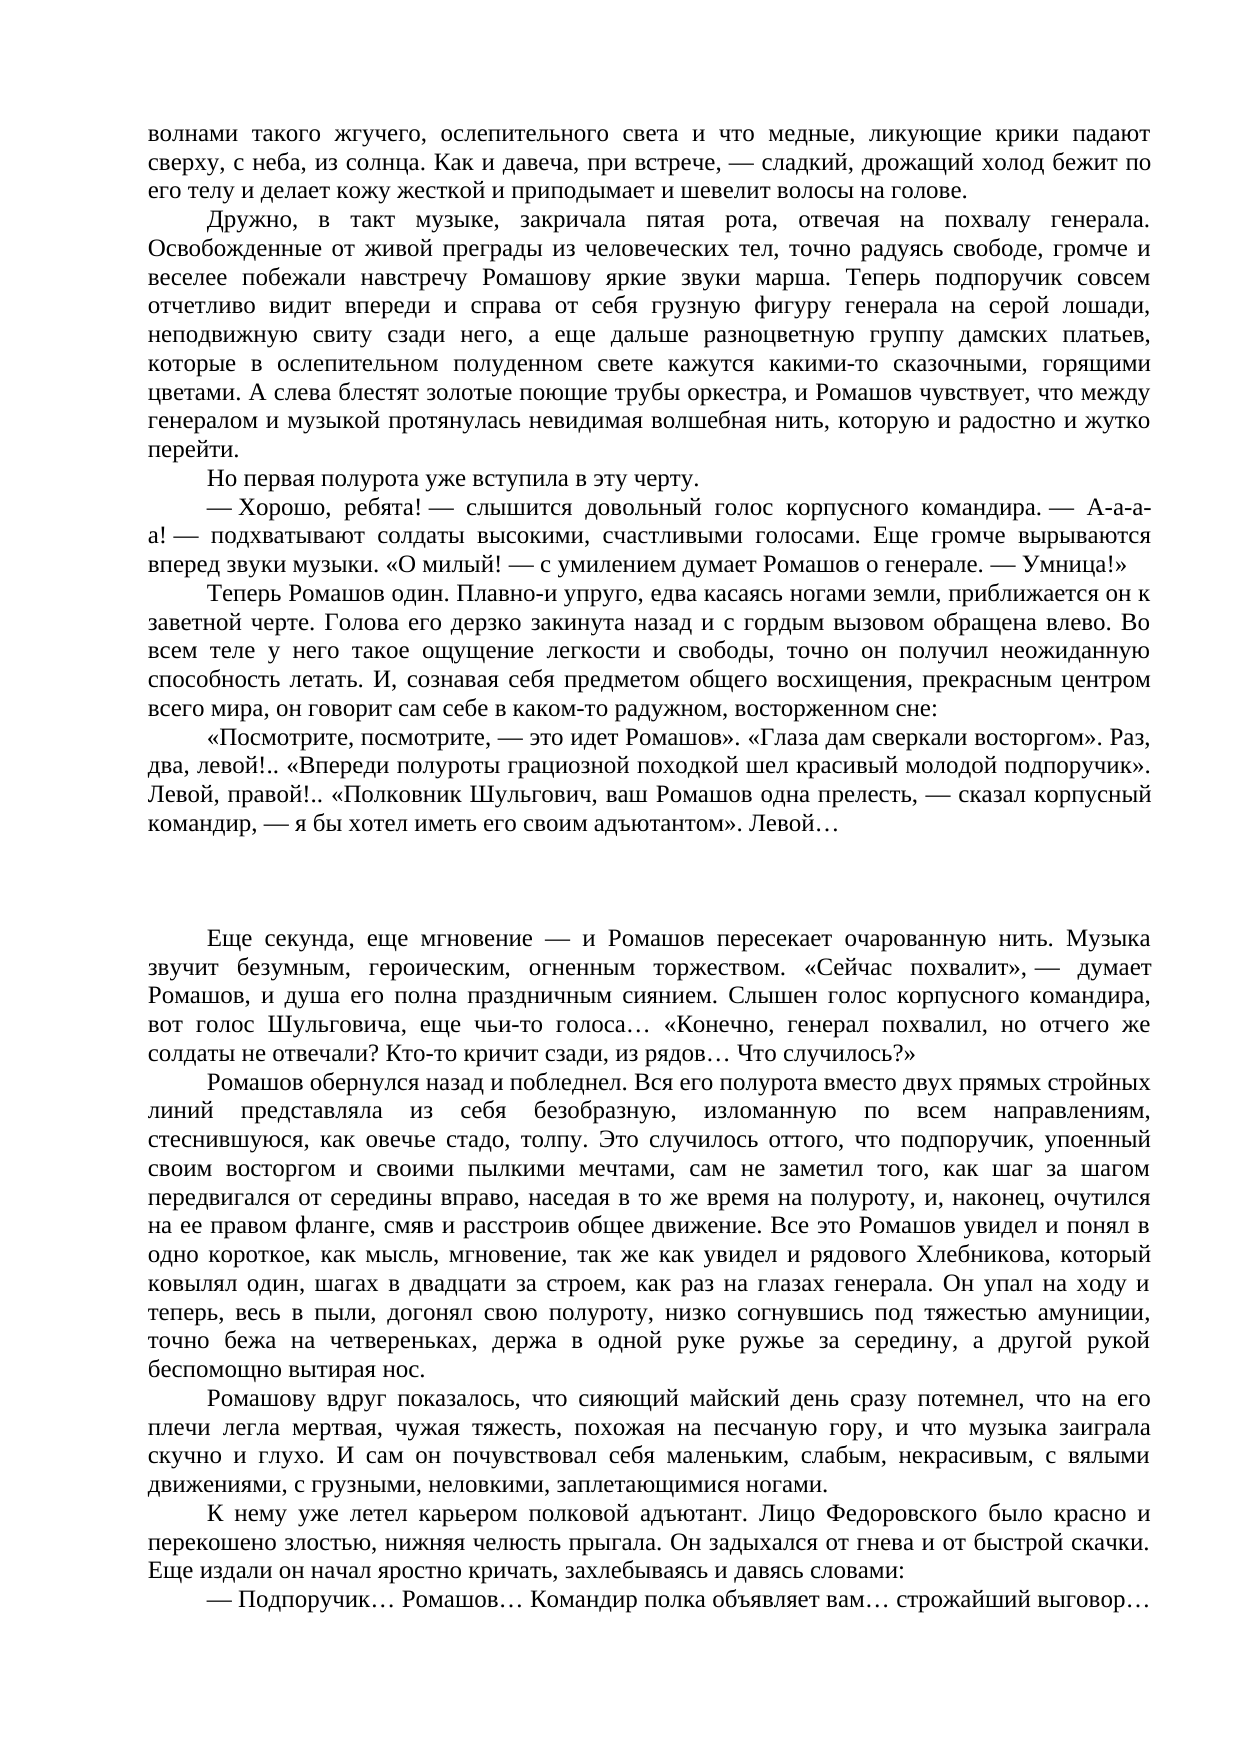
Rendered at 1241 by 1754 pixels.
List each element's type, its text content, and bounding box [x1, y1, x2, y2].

text Еще секунда, еще мгновение — и Ромашов пересекает очарованную нить. Музыка звучит безумным, героическим, огненным торжеством. «Сейчас похвалит», — думает Ромашов, и душа его полна праздничным сиянием. Слышен голос корпусного командира, вот голос Шульговича, еще чьи-то голоса… «Конечно, генерал похвалил, но отчего же солдаты не отвечали? Кто-то кричит сзади, из рядов… Что случилось?» [148, 923, 1152, 1067]
text Ромашову вдруг показалось, что сияющий майский день сразу потемнел, что на его плечи легла мертвая, чужая тяжесть, похожая на песчаную гору, и что музыка заиграла скучно и глухо. И сам он почувствовал себя маленьким, слабым, некрасивым, с вялыми движениями, с грузными, неловкими, заплетающимися ногами. [148, 1383, 1152, 1498]
text — Хорошо, ребята! — слышится довольный голос корпусного командира. — А-а-а-а! — подхватывают солдаты высокими, счастливыми голосами. Еще громче вырываются вперед звуки музыки. «О милый! — с умилением думает Ромашов о генерале. — Умница!» [148, 492, 1152, 578]
text Ромашов обернулся назад и побледнел. Вся его полурота вместо двух прямых стройных линий представляла из себя безобразную, изломанную по всем направлениям, стеснившуюся, как овечье стадо, толпу. Это случилось оттого, что подпоручик, упоенный своим восторгом и своими пылкими мечтами, сам не заметил того, как шаг за шагом передвигался от середины вправо, наседая в то же время на полуроту, и, наконец, очутился на ее правом фланге, смяв и расстроив общее движение. Все это Ромашов увидел и понял в одно короткое, как мысль, мгновение, так же как увидел и рядового Хлебникова, который ковылял один, шагах в двадцати за строем, как раз на глазах генерала. Он упал на ходу и теперь, весь в пыли, догонял свою полуроту, низко согнувшись под тяжестью амуниции, точно бежа на четвереньках, держа в одной руке ружье за середину, а другой рукой беспомощно вытирая нос. [148, 1067, 1152, 1383]
text «Посмотрите, посмотрите, — это идет Ромашов». «Глаза дам сверкали восторгом». Раз, два, левой!.. «Впереди полуроты грациозной походкой шел красивый молодой подпоручик». Левой, правой!.. «Полковник Шульгович, ваш Ромашов одна прелесть, — сказал корпусный командир, — я бы хотел иметь его своим адъютантом». Левой… [148, 722, 1152, 837]
text Теперь Ромашов один. Плавно-и упруго, едва касаясь ногами земли, приближается он к заветной черте. Голова его дерзко закинута назад и с гордым вызовом обращена влево. Во всем теле у него такое ощущение легкости и свободы, точно он получил неожиданную способность летать. И, сознавая себя предметом общего восхищения, прекрасным центром всего мира, он говорит сам себе в каком-то радужном, восторженном сне: [148, 578, 1152, 722]
text — Подпоручик… Ромашов… Командир полка объявляет вам… строжайший выговор… [148, 1584, 1152, 1613]
text Но первая полурота уже вступила в эту черту. [148, 463, 1152, 492]
text Дружно, в такт музыке, закричала пятая рота, отвечая на похвалу генерала. Освобожденные от живой преграды из человеческих тел, точно радуясь свободе, громче и веселее побежали навстречу Ромашову яркие звуки марша. Теперь подпоручик совсем отчетливо видит впереди и справа от себя грузную фигуру генерала на серой лошади, неподвижную свиту сзади него, а еще дальше разноцветную группу дамских платьев, которые в ослепительном полуденном свете кажутся какими-то сказочными, горящими цветами. А слева блестят золотые поющие трубы оркестра, и Ромашов чувствует, что между генералом и музыкой протянулась невидимая волшебная нить, которую и радостно и жутко перейти. [148, 204, 1152, 463]
text волнами такого жгучего, ослепительного света и что медные, ликующие крики падают сверху, с неба, из солнца. Как и давеча, при встрече, — сладкий, дрожащий холод бежит по его телу и делает кожу жесткой и приподымает и шевелит волосы на голове. [148, 118, 1152, 204]
text К нему уже летел карьером полковой адъютант. Лицо Федоровского было красно и перекошено злостью, нижняя челюсть прыгала. Он задыхался от гнева и от быстрой скачки. Еще издали он начал яростно кричать, захлебываясь и давясь словами: [148, 1498, 1152, 1584]
